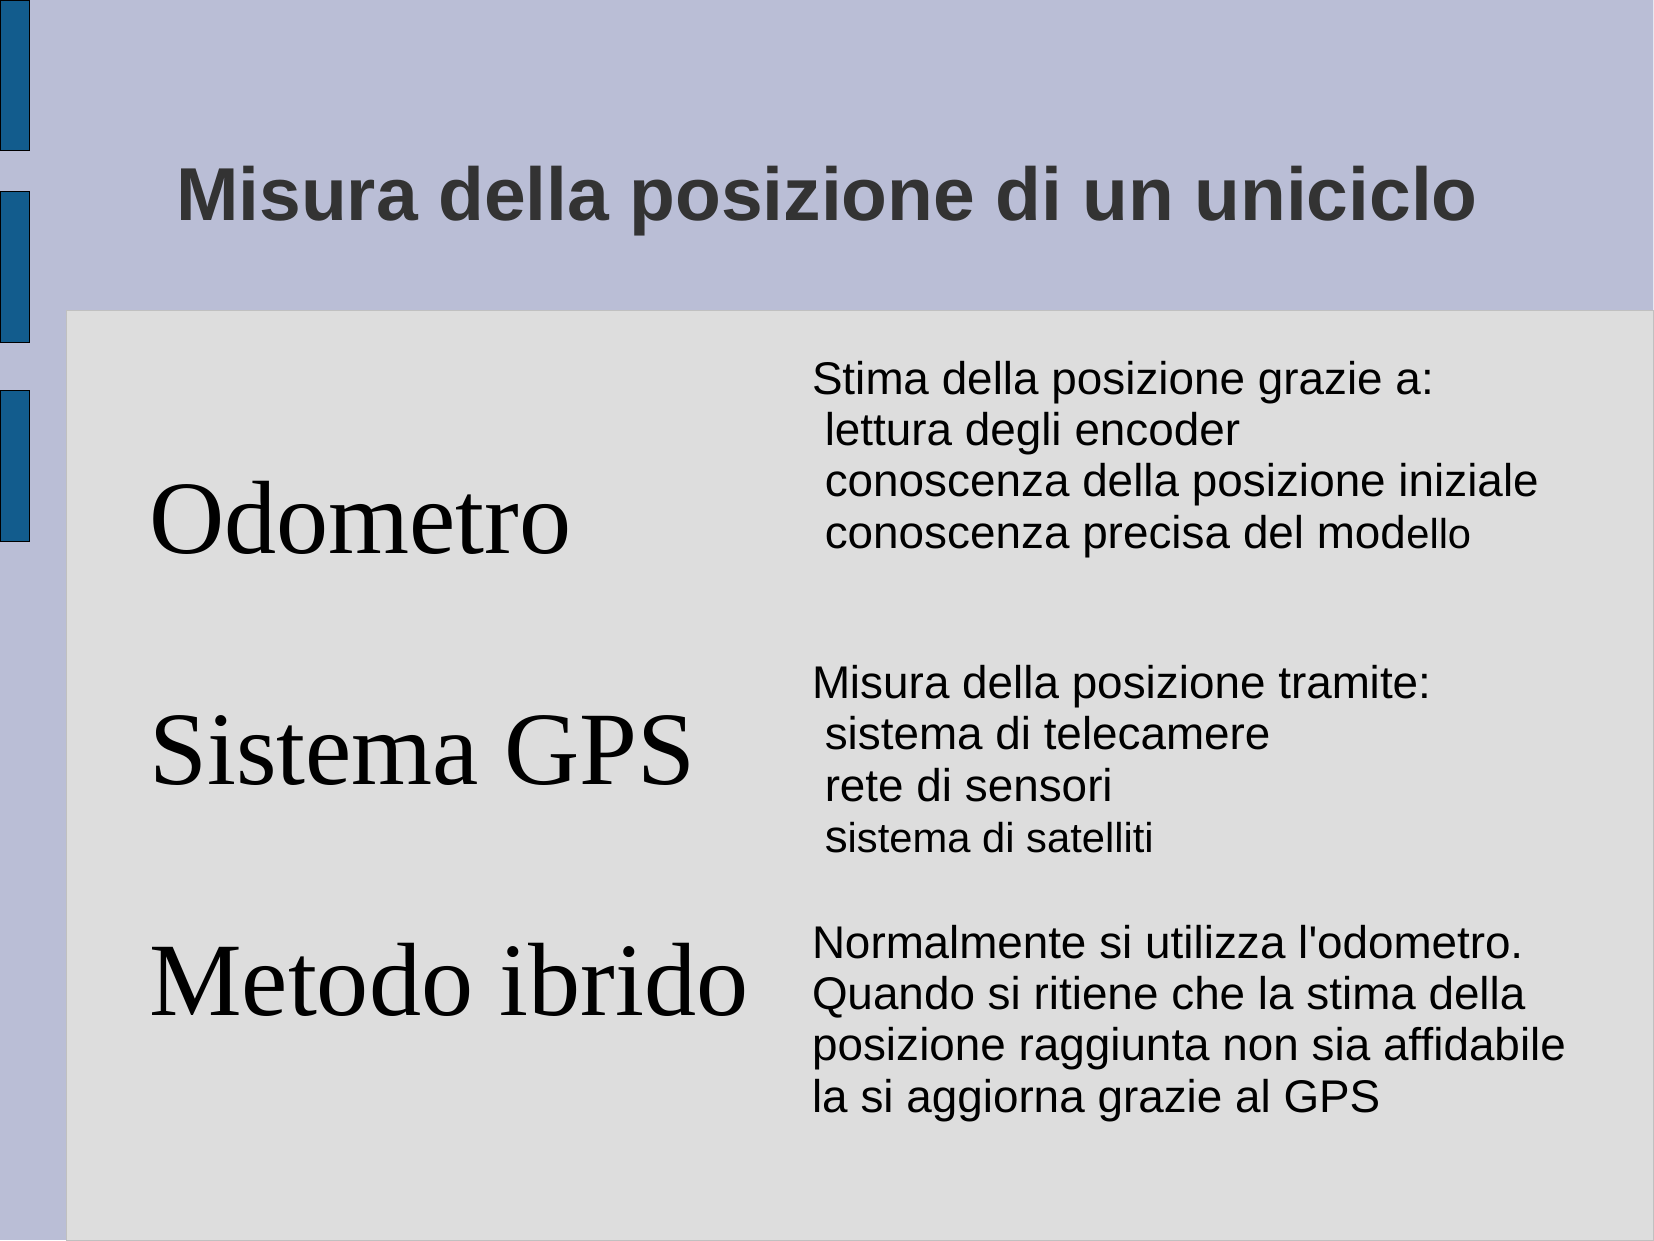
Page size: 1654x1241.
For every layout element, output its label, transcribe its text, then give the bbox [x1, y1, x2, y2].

text_box Stima della posizione grazie a: lettura degli encoder conoscenza della posizione iniziale conoscenza precisa del modello [797, 345, 1565, 625]
subtitle Odometro Sistema GPS Metodo ibrido [123, 298, 1536, 1201]
title Misura della posizione di un uniciclo [121, 91, 1534, 299]
text_box Misura della posizione tramite: sistema di telecamere rete di sensori sistema di satelliti [797, 649, 1565, 876]
text_box Normalmente si utilizza l'odometro. Quando si ritiene che la stima della posizione raggiunta non sia affidabile la si aggiorna grazie al GPS [797, 909, 1614, 1136]
